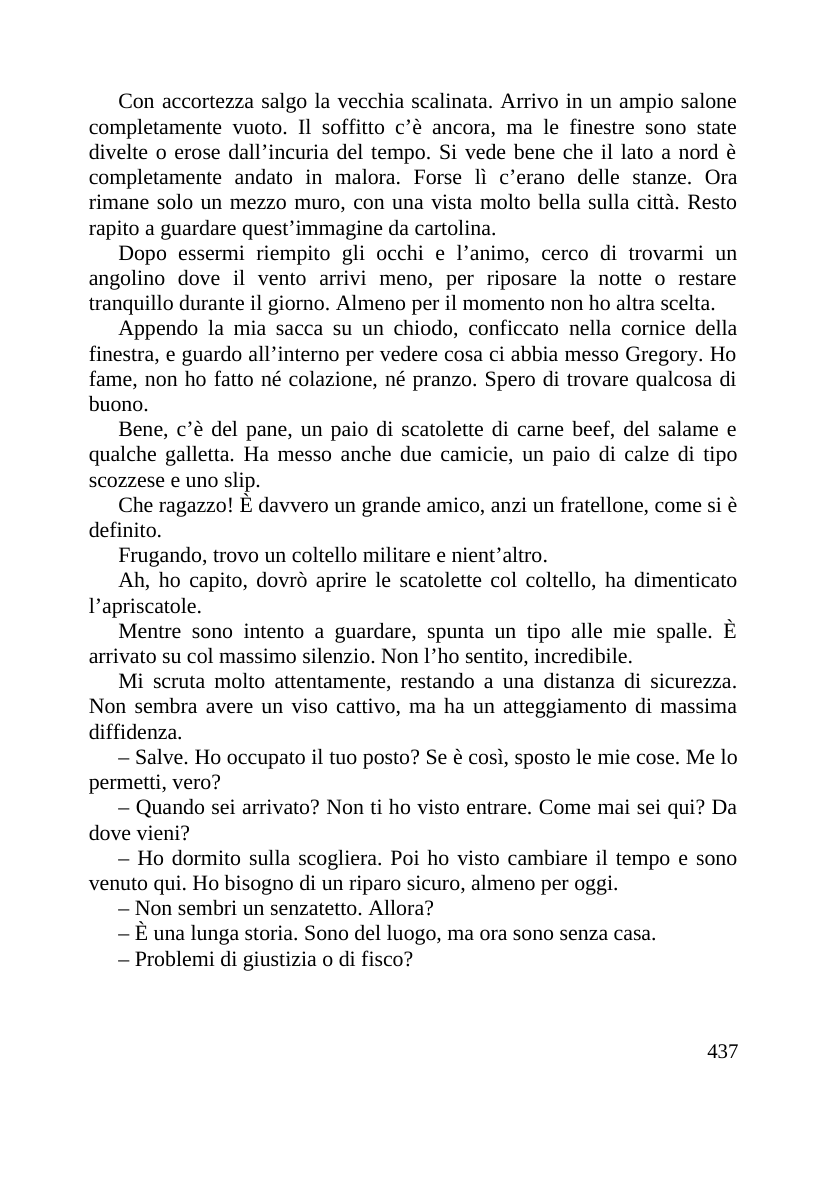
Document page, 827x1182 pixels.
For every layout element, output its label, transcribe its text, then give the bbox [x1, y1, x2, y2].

text Mentre sono intento a guardare, spunta un tipo alle mie spalle. È arrivato su col massimo silenzio. Non l’ho sentito, incredibile. [88, 618, 738, 668]
text Bene, c’è del pane, un paio di scatolette di carne beef, del salame e qualche galletta. Ha messo anche due camicie, un paio di calze di tipo scozzese e uno slip. [88, 416, 738, 492]
text Dopo essermi riempito gli occhi e l’animo, cerco di trovarmi un angolino dove il vento arrivi meno, per riposare la notte o restare tranquillo durante il giorno. Almeno per il momento non ho altra scelta. [88, 240, 738, 315]
text – È una lunga storia. Sono del luogo, ma ora sono senza casa. [88, 920, 738, 946]
text Con accortezza salgo la vecchia scalinata. Arrivo in un ampio salone completamente vuoto. Il soffitto c’è ancora, ma le finestre sono state divelte o erose dall’incuria del tempo. Si vede bene che il lato a nord è completamente andato in malora. Forse lì c’erano delle stanze. Ora rimane solo un mezzo muro, con una vista molto bella sulla città. Resto rapito a guardare quest’immagine da cartolina. [88, 88, 738, 240]
text – Salve. Ho occupato il tuo posto? Se è così, sposto le mie cose. Me lo permetti, vero? [88, 744, 738, 794]
text Frugando, trovo un coltello militare e nient’altro. [88, 542, 738, 567]
text Che ragazzo! È davvero un grande amico, anzi un fratellone, come si è definito. [88, 492, 738, 542]
text – Non sembri un senzatetto. Allora? [88, 895, 738, 920]
text – Ho dormito sulla scogliera. Poi ho visto cambiare il tempo e sono venuto qui. Ho bisogno di un riparo sicuro, almeno per oggi. [88, 845, 738, 895]
text – Problemi di giustizia o di fisco? [88, 946, 738, 971]
text Mi scruta molto attentamente, restando a una distanza di sicurezza. Non sembra avere un viso cattivo, ma ha un atteggiamento di massima diffidenza. [88, 668, 738, 744]
text Appendo la mia sacca su un chiodo, conficcato nella cornice della finestra, e guardo all’interno per vedere cosa ci abbia messo Gregory. Ho fame, non ho fatto né colazione, né pranzo. Spero di trovare qualcosa di buono. [88, 315, 738, 416]
text Ah, ho capito, dovrò aprire le scatolette col coltello, ha dimenticato l’apriscatole. [88, 567, 738, 618]
text – Quando sei arrivato? Non ti ho visto entrare. Come mai sei qui? Da dove vieni? [88, 794, 738, 845]
